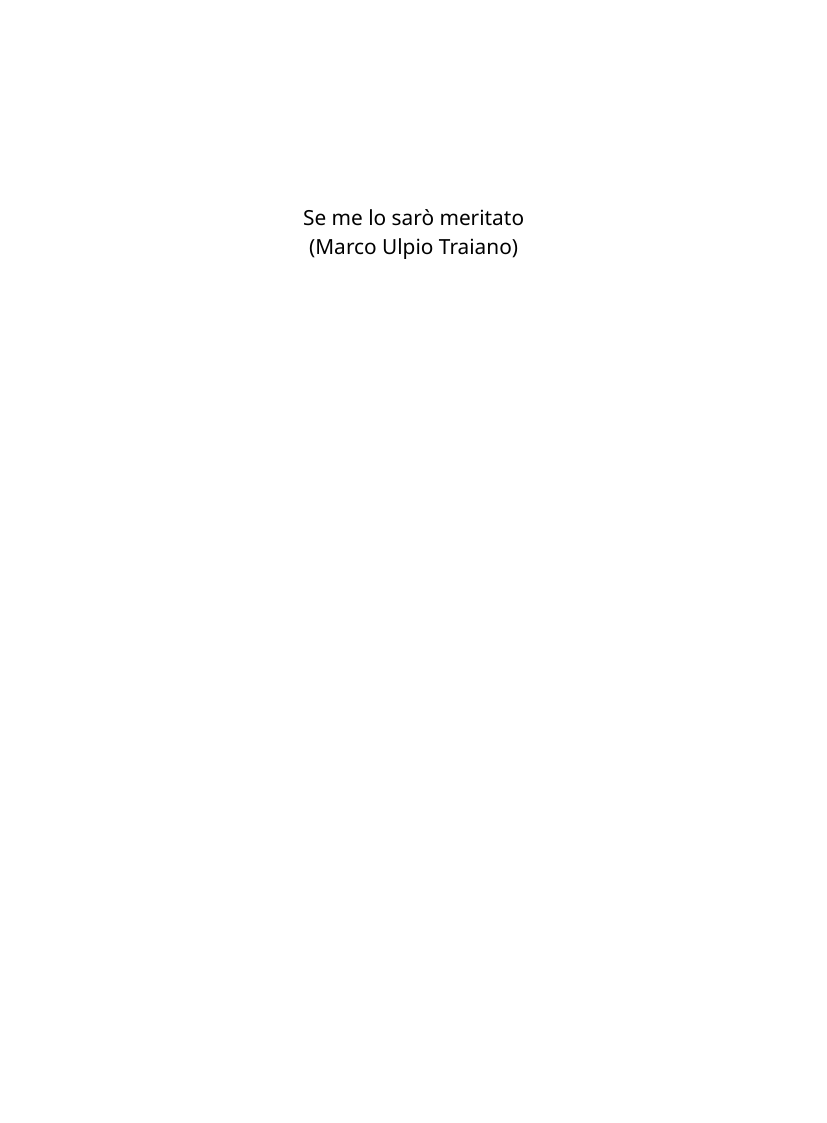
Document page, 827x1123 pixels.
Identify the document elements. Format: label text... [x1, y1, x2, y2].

text Se me lo sarò meritato [118, 203, 709, 232]
text (Marco Ulpio Traiano) [118, 232, 709, 260]
